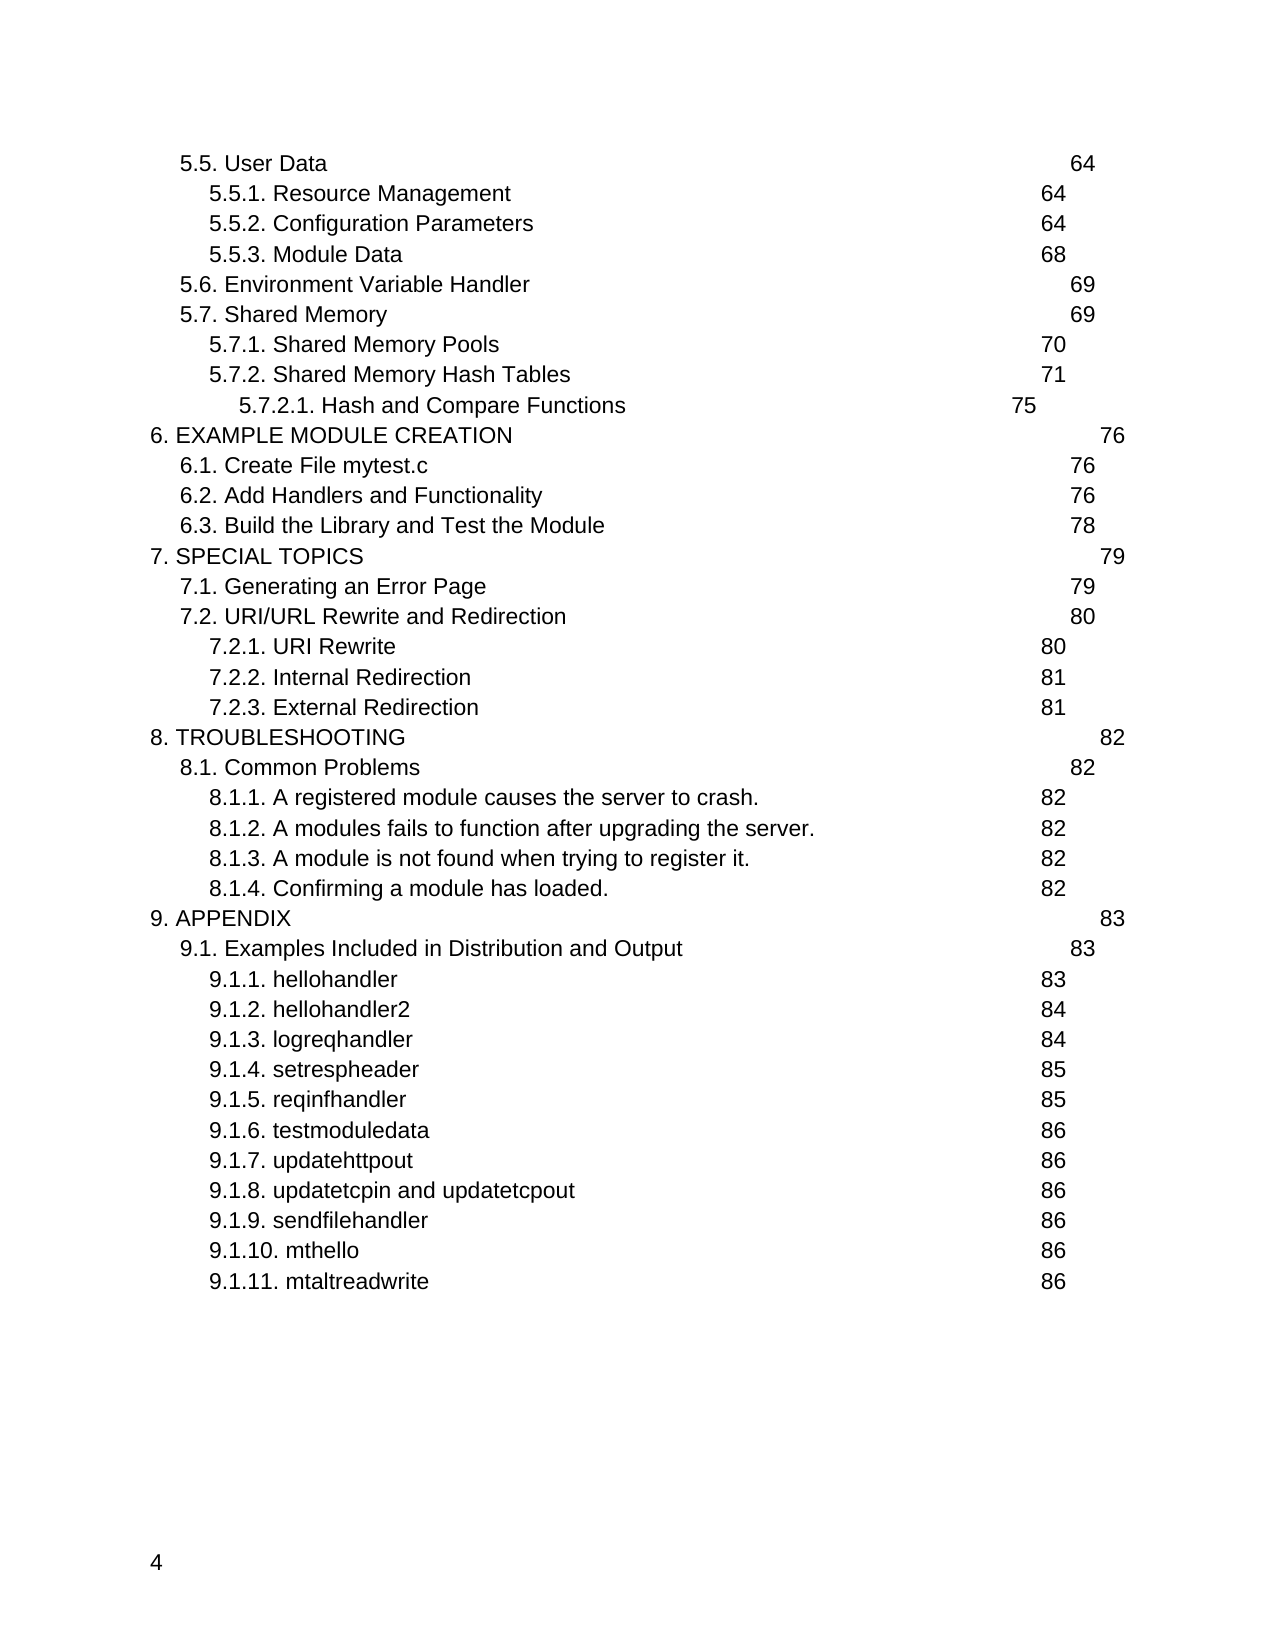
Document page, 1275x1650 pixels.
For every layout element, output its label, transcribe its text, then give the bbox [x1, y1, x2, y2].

text 7.2.2. Internal Redirection 81 [209, 663, 1125, 690]
text 6.2. Add Handlers and Functionality 76 [179, 482, 1125, 509]
text 9.1.4. setrespheader 85 [209, 1056, 1125, 1083]
text 9.1.11. mtaltreadwrite 86 [209, 1268, 1125, 1294]
text 6.3. Build the Library and Test the Module 78 [179, 512, 1125, 539]
text 8.1.2. A modules fails to function after upgrading the server. 82 [209, 814, 1125, 841]
text 8. TROUBLESHOOTING 82 [150, 724, 1125, 750]
text 7.2.1. URI Rewrite 80 [209, 633, 1125, 660]
text 7.1. Generating an Error Page 79 [179, 573, 1125, 599]
text 5.7. Shared Memory 69 [179, 301, 1125, 327]
text 5.7.2.1. Hash and Compare Functions 75 [238, 392, 1125, 418]
text 9.1.7. updatehttpout 86 [209, 1147, 1125, 1173]
text 8.1.4. Confirming a module has loaded. 82 [209, 875, 1125, 901]
text 5.5.1. Resource Management 64 [209, 180, 1125, 207]
text 9.1.5. reqinfhandler 85 [209, 1086, 1125, 1113]
text 9.1.9. sendfilehandler 86 [209, 1207, 1125, 1234]
text 9.1.10. mthello 86 [209, 1237, 1125, 1264]
text 8.1.3. A module is not found when trying to register it. 82 [209, 845, 1125, 871]
text 5.5.3. Module Data 68 [209, 241, 1125, 267]
text 9. APPENDIX 83 [150, 905, 1125, 932]
text 5.6. Environment Variable Handler 69 [179, 271, 1125, 297]
text 5.7.2. Shared Memory Hash Tables 71 [209, 361, 1125, 388]
text 5.5. User Data 64 [179, 150, 1125, 176]
text 7. SPECIAL TOPICS 79 [150, 543, 1125, 569]
text 9.1.1. hellohandler 83 [209, 966, 1125, 992]
text 8.1.1. A registered module causes the server to crash. 82 [209, 784, 1125, 811]
text 7.2. URI/URL Rewrite and Redirection 80 [179, 603, 1125, 629]
text 6. EXAMPLE MODULE CREATION 76 [150, 422, 1125, 448]
text 9.1.6. testmoduledata 86 [209, 1117, 1125, 1143]
text 7.2.3. External Redirection 81 [209, 694, 1125, 720]
text 9.1.8. updatetcpin and updatetcpout 86 [209, 1177, 1125, 1203]
text 9.1.3. logreqhandler 84 [209, 1026, 1125, 1052]
text 9.1.2. hellohandler2 84 [209, 996, 1125, 1022]
text 9.1. Examples Included in Distribution and Output 83 [179, 935, 1125, 962]
text 5.7.1. Shared Memory Pools 70 [209, 331, 1125, 358]
text 8.1. Common Problems 82 [179, 754, 1125, 781]
text 5.5.2. Configuration Parameters 64 [209, 210, 1125, 237]
text 6.1. Create File mytest.c 76 [179, 452, 1125, 478]
